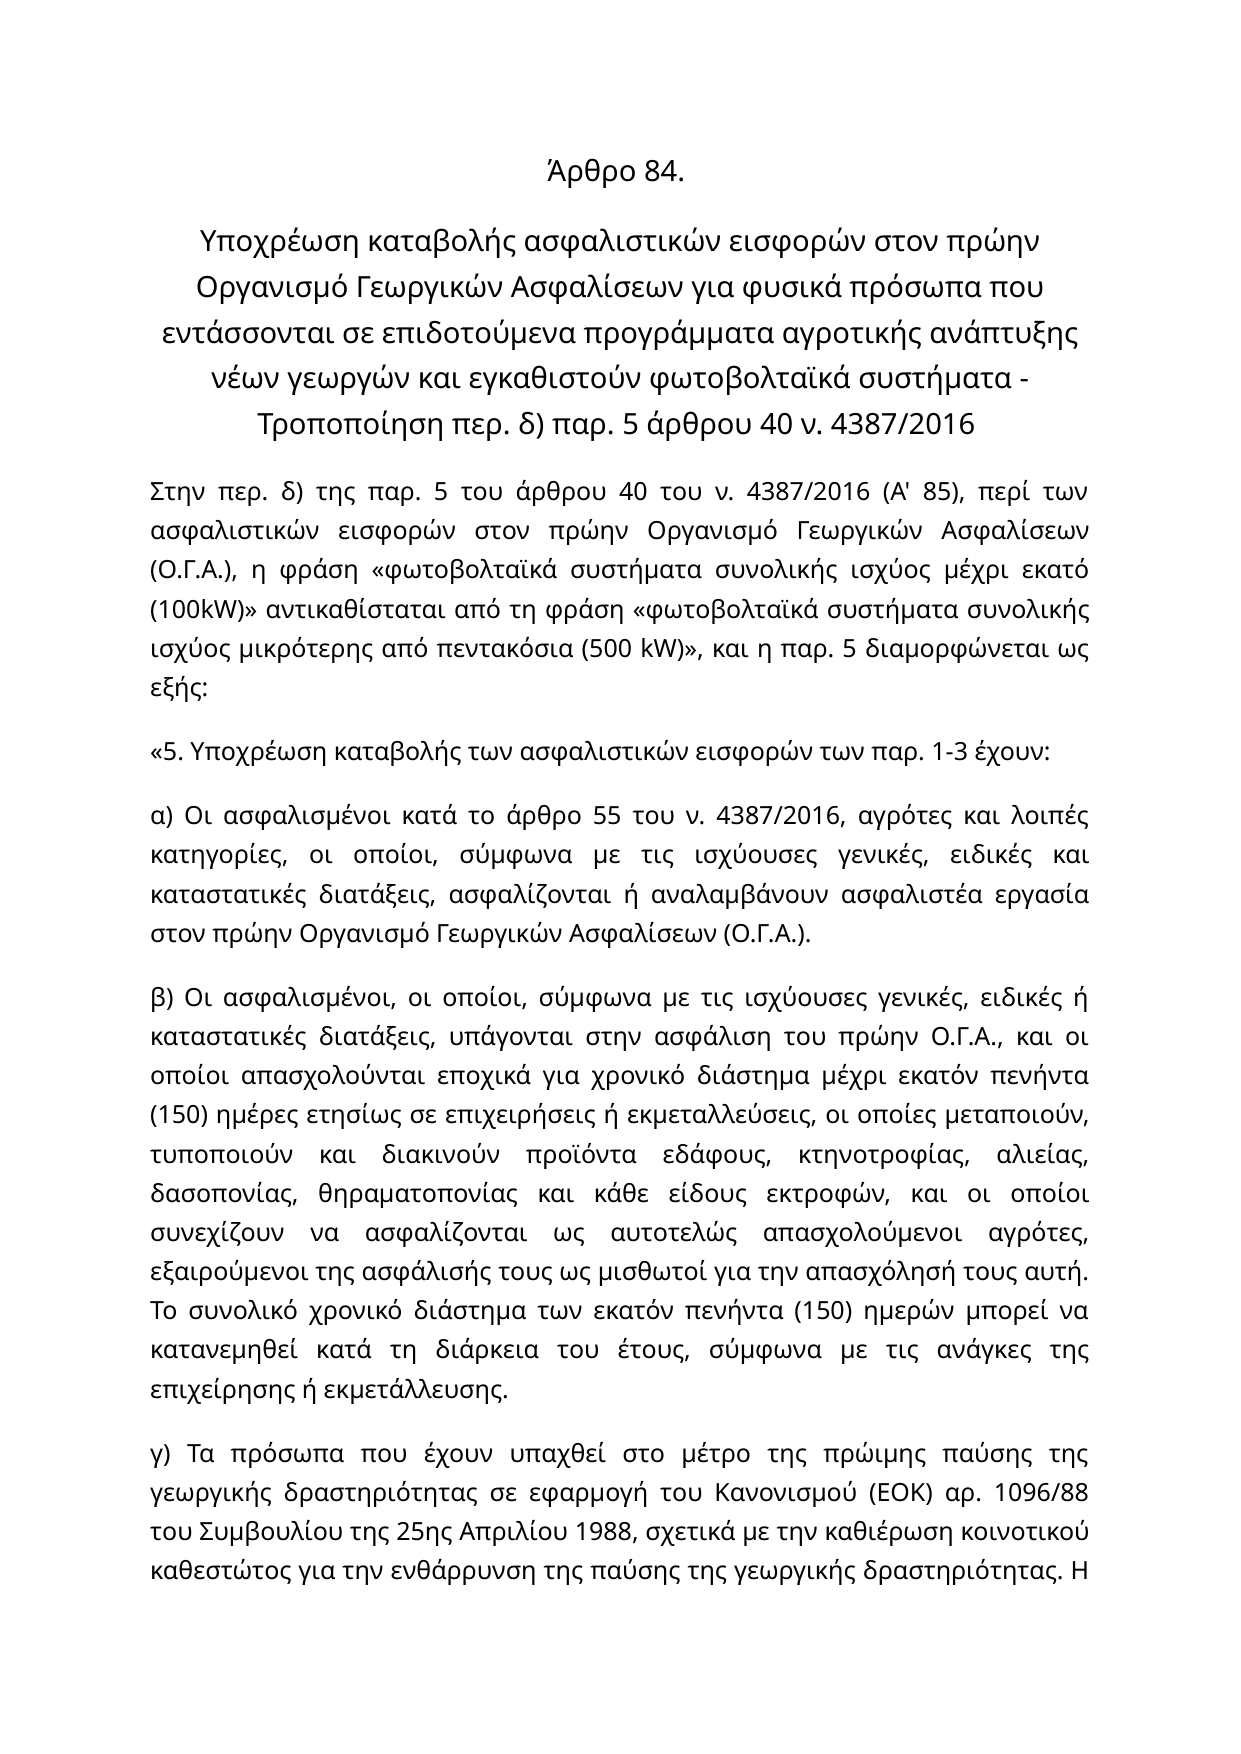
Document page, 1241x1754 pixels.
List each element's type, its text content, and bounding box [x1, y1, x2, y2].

text γ) Τα πρόσωπα που έχουν υπαχθεί στο μέτρο της πρώιμης παύσης της γεωργικής δραστηριότητας σε εφαρμογή του Κανονισμού (ΕΟΚ) αρ. 1096/88 του Συμβουλίου της 25ης Απριλίου 1988, σχετικά με την καθιέρωση κοινοτικού καθεστώτος για την ενθάρρυνση της παύσης της γεωργικής δραστηριότητας. Η [150, 1435, 1090, 1587]
subtitle Υποχρέωση καταβολής ασφαλιστικών εισφορών στον πρώην Οργανισμό Γεωργικών Ασφαλίσεων για φυσικά πρόσωπα που εντάσσονται σε επιδοτούμενα προγράμματα αγροτικής ανάπτυξης νέων γεωργών και εγκαθιστούν φωτοβολταϊκά συστήματα -Τροποποίηση περ. δ) παρ. 5 άρθρου 40 ν. 4387/2016 [150, 221, 1090, 443]
text Στην περ. δ) της παρ. 5 του άρθρου 40 του ν. 4387/2016 (Α' 85), περί των ασφαλιστικών εισφορών στον πρώην Οργανισμό Γεωργικών Ασφαλίσεων (Ο.Γ.Α.), η φράση «φωτοβολταϊκά συστήματα συνολικής ισχύος μέχρι εκατό (100kW)» αντικαθίσταται από τη φράση «φωτοβολταϊκά συστήματα συνολικής ισχύος μικρότερης από πεντακόσια (500 kW)», και η παρ. 5 διαμορφώνεται ως εξής: [150, 474, 1090, 704]
subtitle Άρθρο 84. [150, 150, 1090, 190]
text «5. Υποχρέωση καταβολής των ασφαλιστικών εισφορών των παρ. 1-3 έχουν: [150, 734, 1090, 768]
text α) Οι ασφαλισμένοι κατά το άρθρο 55 του ν. 4387/2016, αγρότες και λοιπές κατηγορίες, οι οποίοι, σύμφωνα με τις ισχύουσες γενικές, ειδικές και καταστατικές διατάξεις, ασφαλίζονται ή αναλαμβάνουν ασφαλιστέα εργασία στον πρώην Οργανισμό Γεωργικών Ασφαλίσεων (Ο.Γ.Α.). [150, 798, 1090, 949]
text β) Οι ασφαλισμένοι, οι οποίοι, σύμφωνα με τις ισχύουσες γενικές, ειδικές ή καταστατικές διατάξεις, υπάγονται στην ασφάλιση του πρώην Ο.Γ.Α., και οι οποίοι απασχολούνται εποχικά για χρονικό διάστημα μέχρι εκατόν πενήντα (150) ημέρες ετησίως σε επιχειρήσεις ή εκμεταλλεύσεις, οι οποίες μεταποιούν, τυποποιούν και διακινούν προϊόντα εδάφους, κτηνοτροφίας, αλιείας, δασοπονίας, θηραματοπονίας και κάθε είδους εκτροφών, και οι οποίοι συνεχίζουν να ασφαλίζονται ως αυτοτελώς απασχολούμενοι αγρότες, εξαιρούμενοι της ασφάλισής τους ως μισθωτοί για την απασχόλησή τους αυτή. Το συνολικό χρονικό διάστημα των εκατόν πενήντα (150) ημερών μπορεί να κατανεμηθεί κατά τη διάρκεια του έτους, σύμφωνα με τις ανάγκες της επιχείρησης ή εκμετάλλευσης. [150, 979, 1090, 1405]
